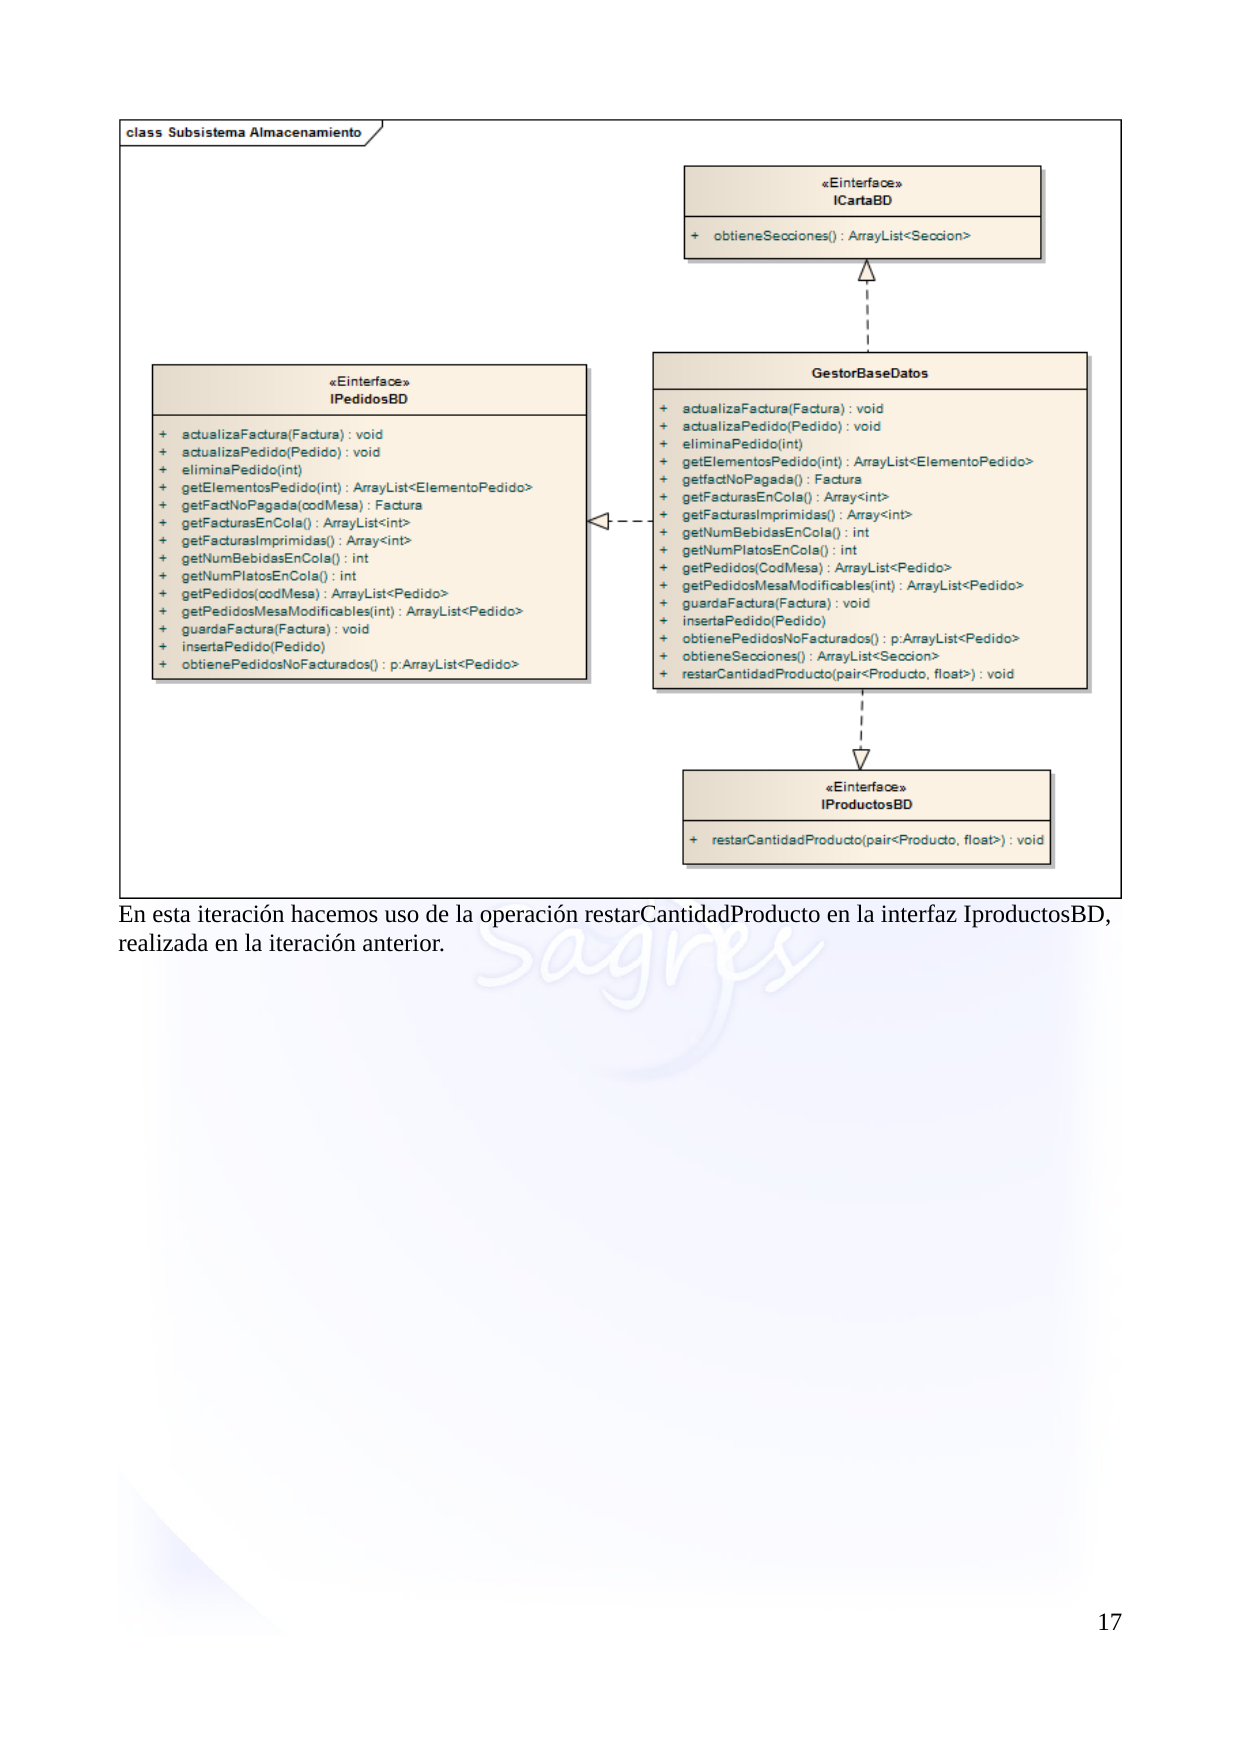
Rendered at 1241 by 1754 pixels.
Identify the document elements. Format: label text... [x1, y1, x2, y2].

text En esta iteración hacemos uso de la operación restarCantidadProducto en la interfaz IproductosBD, realizada en la iteración anterior. [118, 899, 1122, 956]
picture [118, 956, 1122, 1636]
picture [118, 118, 1122, 899]
